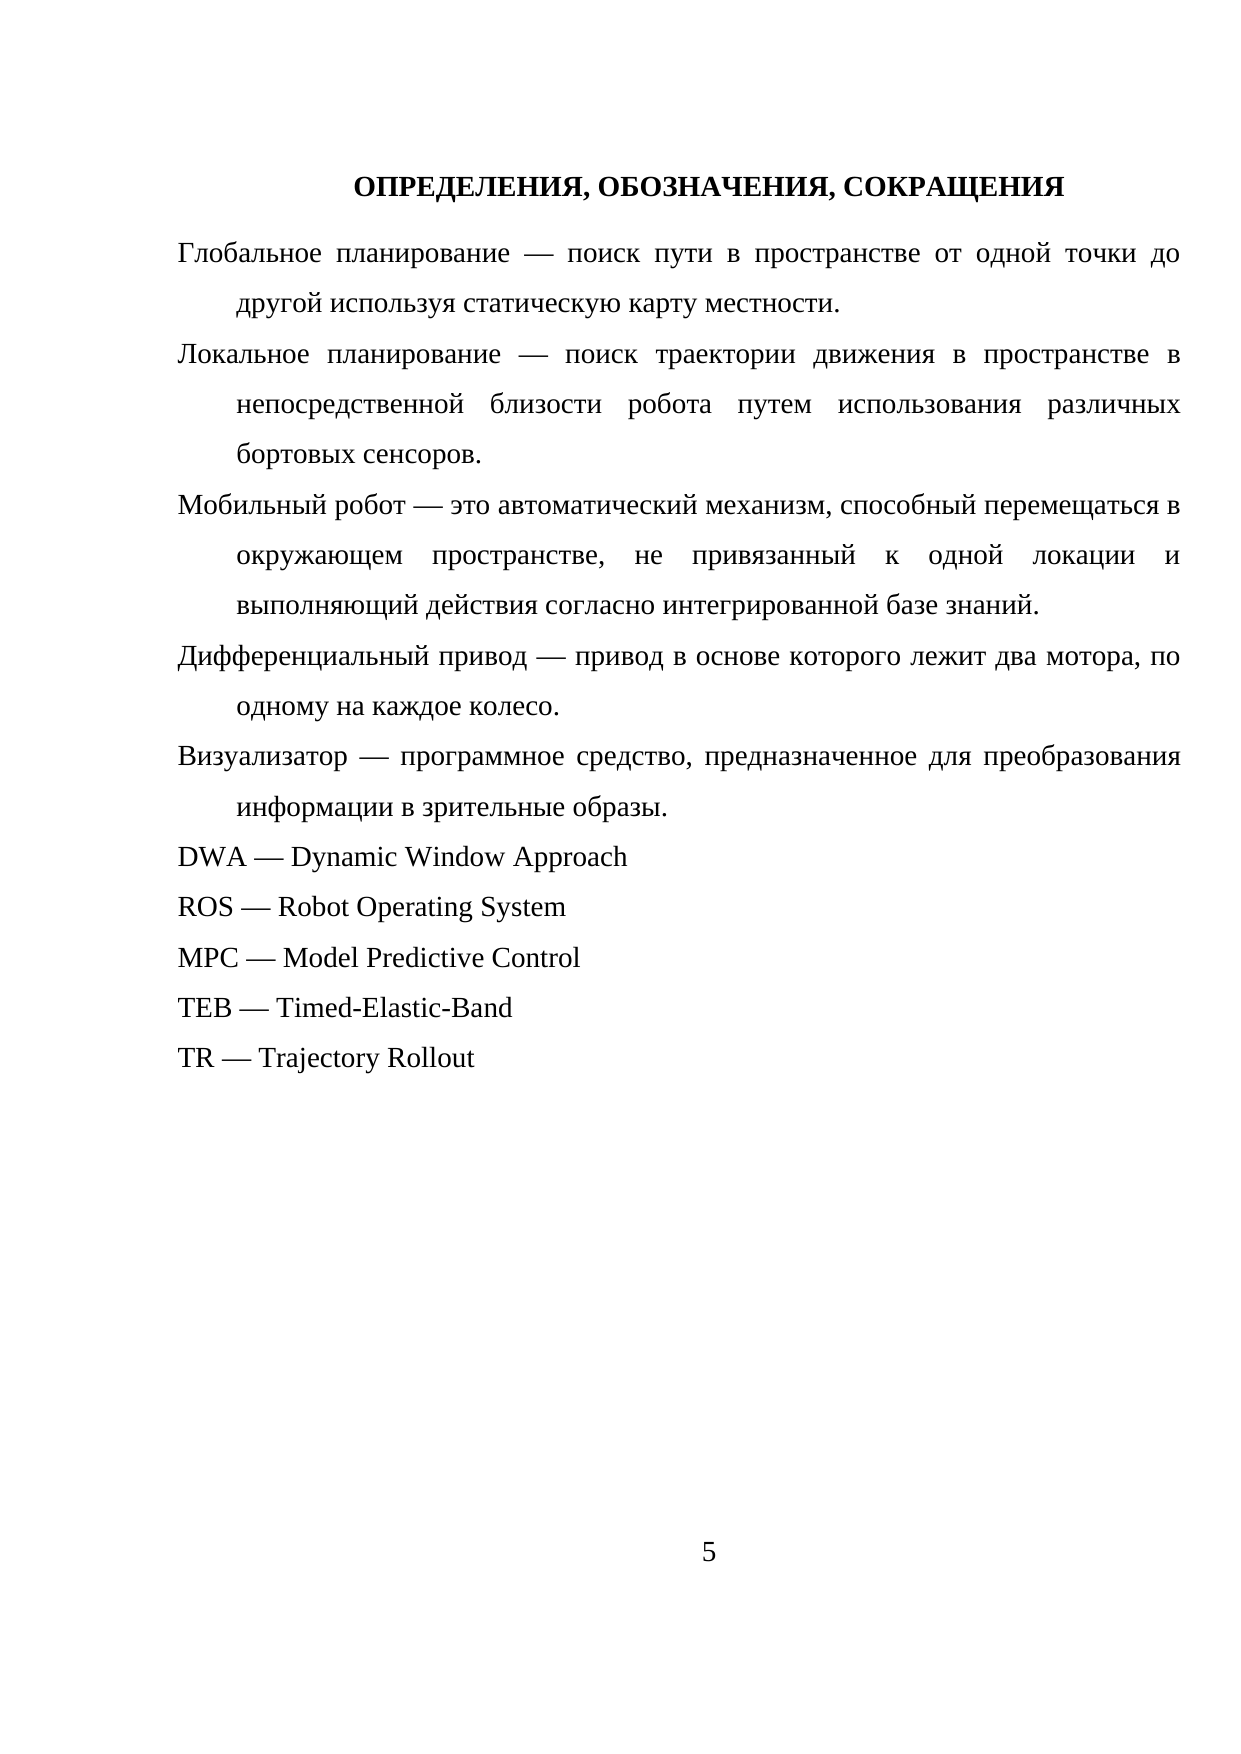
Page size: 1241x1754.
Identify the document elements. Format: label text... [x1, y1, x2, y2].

text TR — Trajectory Rollout [177, 1040, 1181, 1074]
text Глобальное планирование — поиск пути в пространстве от одной точки до другой используя статическую карту местности. [177, 235, 1181, 319]
text Визуализатор — программное средство, предназначенное для преобразования информации в зрительные образы. [177, 738, 1181, 822]
text Дифференциальный привод — привод в основе которого лежит два мотора, по одному на каждое колесо. [177, 638, 1181, 722]
text Мобильный робот — это автоматический механизм, способный перемещаться в окружающем пространстве, не привязанный к одной локации и выполняющий действия согласно интегрированной базе знаний. [177, 487, 1181, 621]
text MPC — Model Predictive Control [177, 940, 1181, 973]
text DWA — Dynamic Window Approach [177, 839, 1181, 873]
text ROS — Robot Operating System [177, 889, 1181, 923]
subtitle Определения, обозначения, сокращения [177, 169, 1181, 202]
text Локальное планирование — поиск траектории движения в пространстве в непосредственной близости робота путем использования различных бортовых сенсоров. [177, 336, 1181, 470]
text TEB — Timed-Elastic-Band [177, 990, 1181, 1023]
